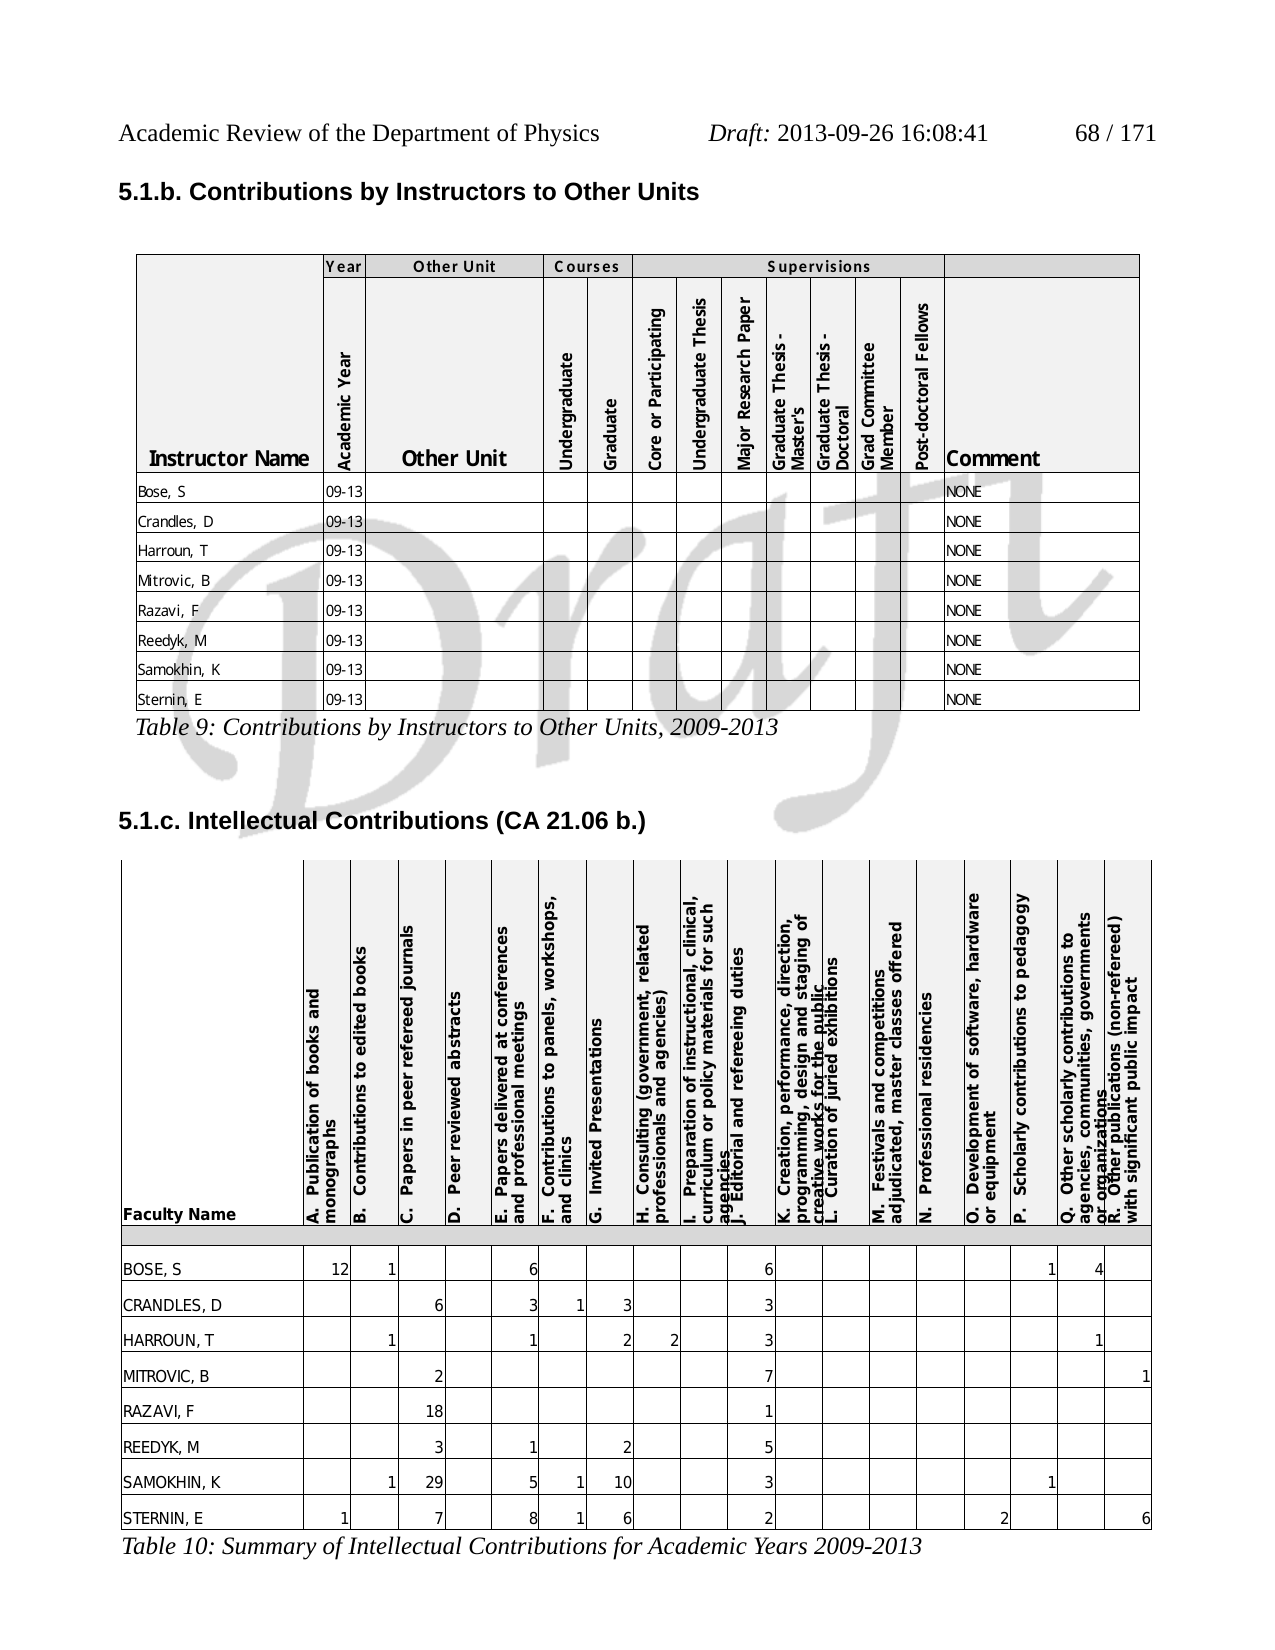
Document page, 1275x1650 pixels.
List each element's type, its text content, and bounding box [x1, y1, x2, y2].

text Table 9: Contributions by Instructors to Other Units, 2009-2013 [134, 267, 1141, 741]
text Table 10: Summary of Intellectual Contributions for Academic Years 2009-2013 [121, 1532, 1154, 1560]
subtitle Intellectual Contributions (CA 21.06 b.) [118, 806, 1157, 835]
subtitle Contributions by Instructors to Other Units [118, 177, 1157, 206]
picture [118, 206, 1157, 806]
picture [118, 835, 1157, 1532]
picture [118, 118, 1157, 177]
